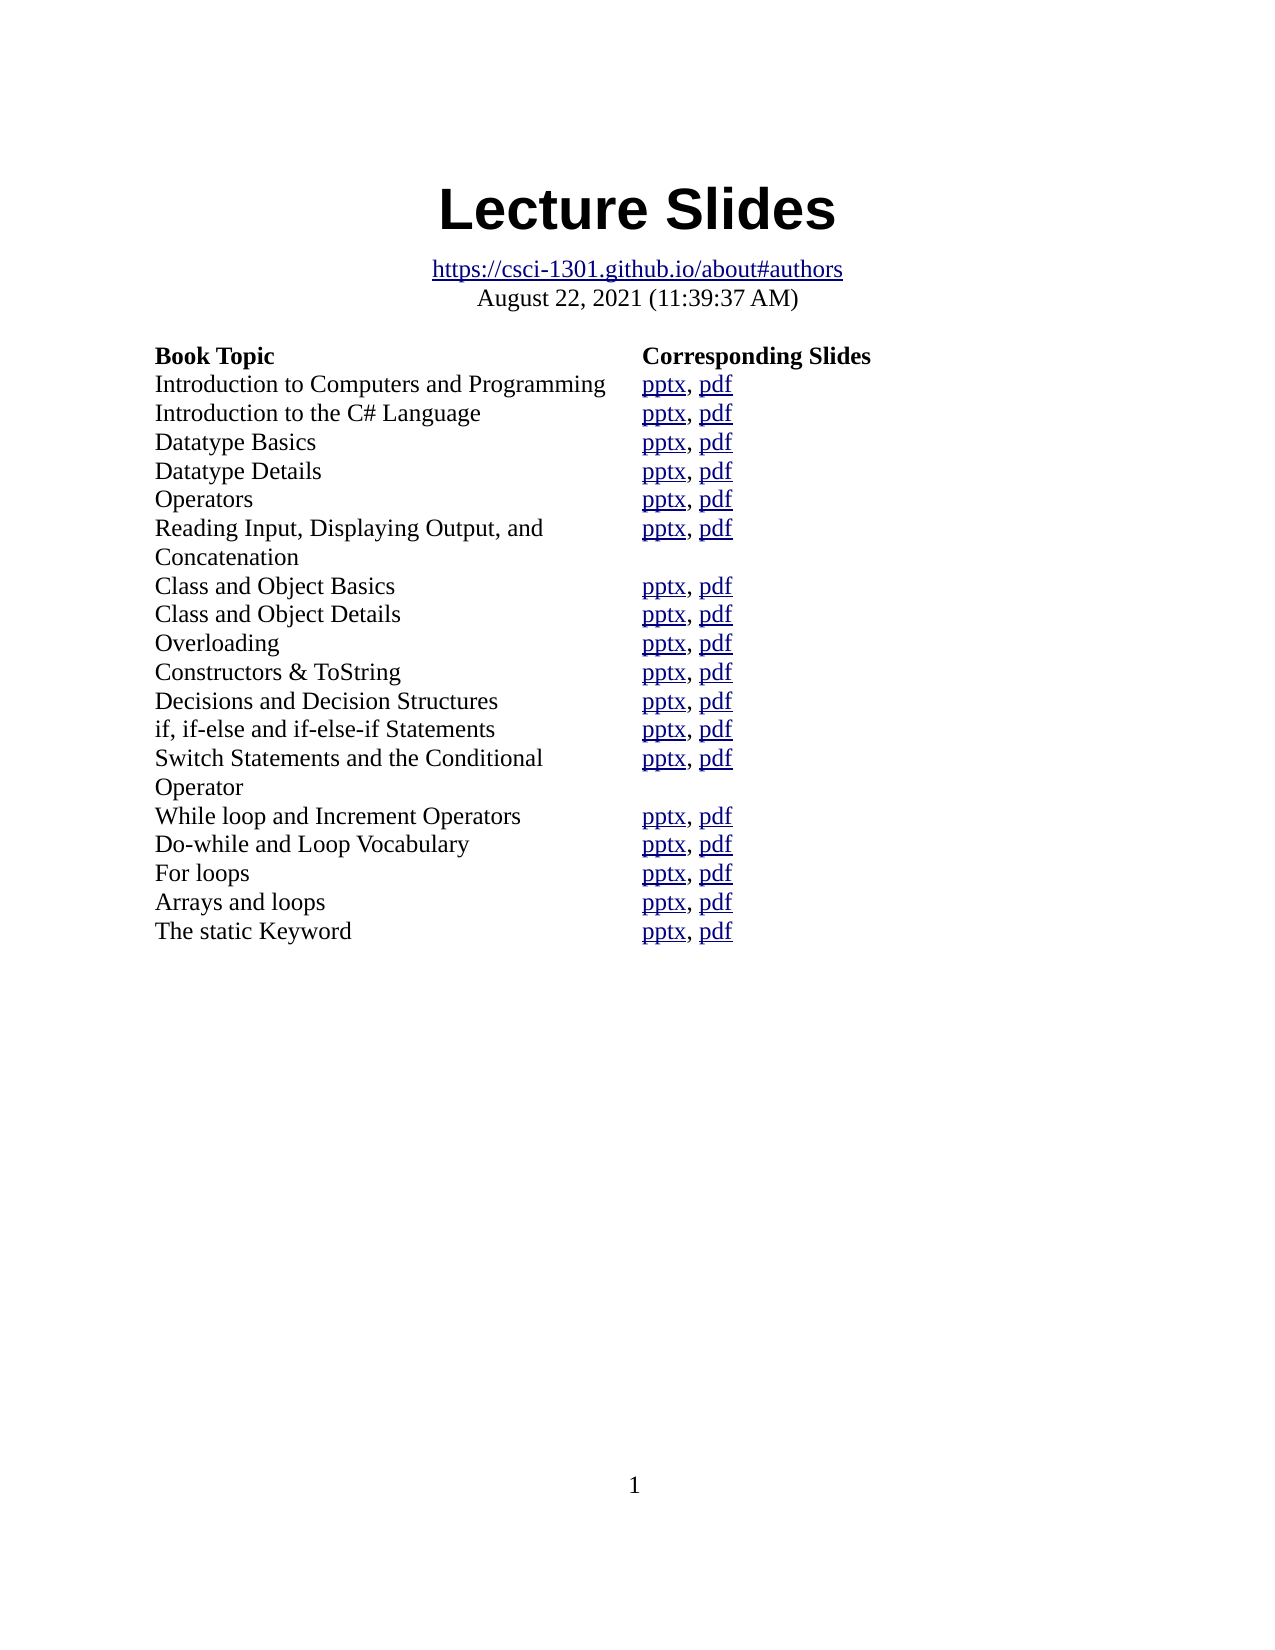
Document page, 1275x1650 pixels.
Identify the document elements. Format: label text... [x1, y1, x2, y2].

table_cell Introduction to the C# Language [150, 398, 637, 427]
table_cell The static Keyword [150, 916, 637, 944]
text August 22, 2021 (11:39:37 AM) [150, 283, 1125, 312]
table_cell Constructors & ToString [150, 657, 637, 686]
table_cell pptx, pdf [638, 887, 1125, 916]
table_cell For loops [150, 858, 637, 887]
table_cell Class and Object Basics [150, 571, 637, 599]
table_cell pptx, pdf [638, 513, 1125, 571]
table_cell pptx, pdf [638, 715, 1125, 743]
table_cell Reading Input, Displaying Output, and Concatenation [150, 513, 637, 571]
table_cell pptx, pdf [638, 916, 1125, 944]
table_cell Class and Object Details [150, 600, 637, 628]
table_header Corresponding Slides [638, 341, 1125, 369]
table_cell While loop and Increment Operators [150, 801, 637, 829]
table_cell pptx, pdf [638, 628, 1125, 657]
table_cell pptx, pdf [638, 600, 1125, 628]
table_cell Decisions and Decision Structures [150, 686, 637, 714]
table_cell pptx, pdf [638, 427, 1125, 456]
table_cell Datatype Details [150, 456, 637, 484]
table_header Book Topic [150, 341, 637, 369]
table_cell Overloading [150, 628, 637, 657]
table_cell pptx, pdf [638, 456, 1125, 484]
table_cell pptx, pdf [638, 686, 1125, 714]
table_cell pptx, pdf [638, 743, 1125, 801]
table_cell pptx, pdf [638, 657, 1125, 686]
table_cell pptx, pdf [638, 830, 1125, 858]
text https://csci-1301.github.io/about#authors [150, 254, 1125, 283]
table_cell pptx, pdf [638, 571, 1125, 599]
table_cell Datatype Basics [150, 427, 637, 456]
table_cell pptx, pdf [638, 398, 1125, 427]
table_cell Arrays and loops [150, 887, 637, 916]
title Lecture Slides [150, 175, 1125, 242]
table_cell pptx, pdf [638, 858, 1125, 887]
table_cell Do-while and Loop Vocabulary [150, 830, 637, 858]
table_cell pptx, pdf [638, 801, 1125, 829]
table_cell Switch Statements and the Conditional Operator [150, 743, 637, 801]
table_cell Operators [150, 485, 637, 513]
table_cell Introduction to Computers and Programming [150, 370, 637, 398]
table_cell if, if-else and if-else-if Statements [150, 715, 637, 743]
table_cell pptx, pdf [638, 485, 1125, 513]
table_cell pptx, pdf [638, 370, 1125, 398]
